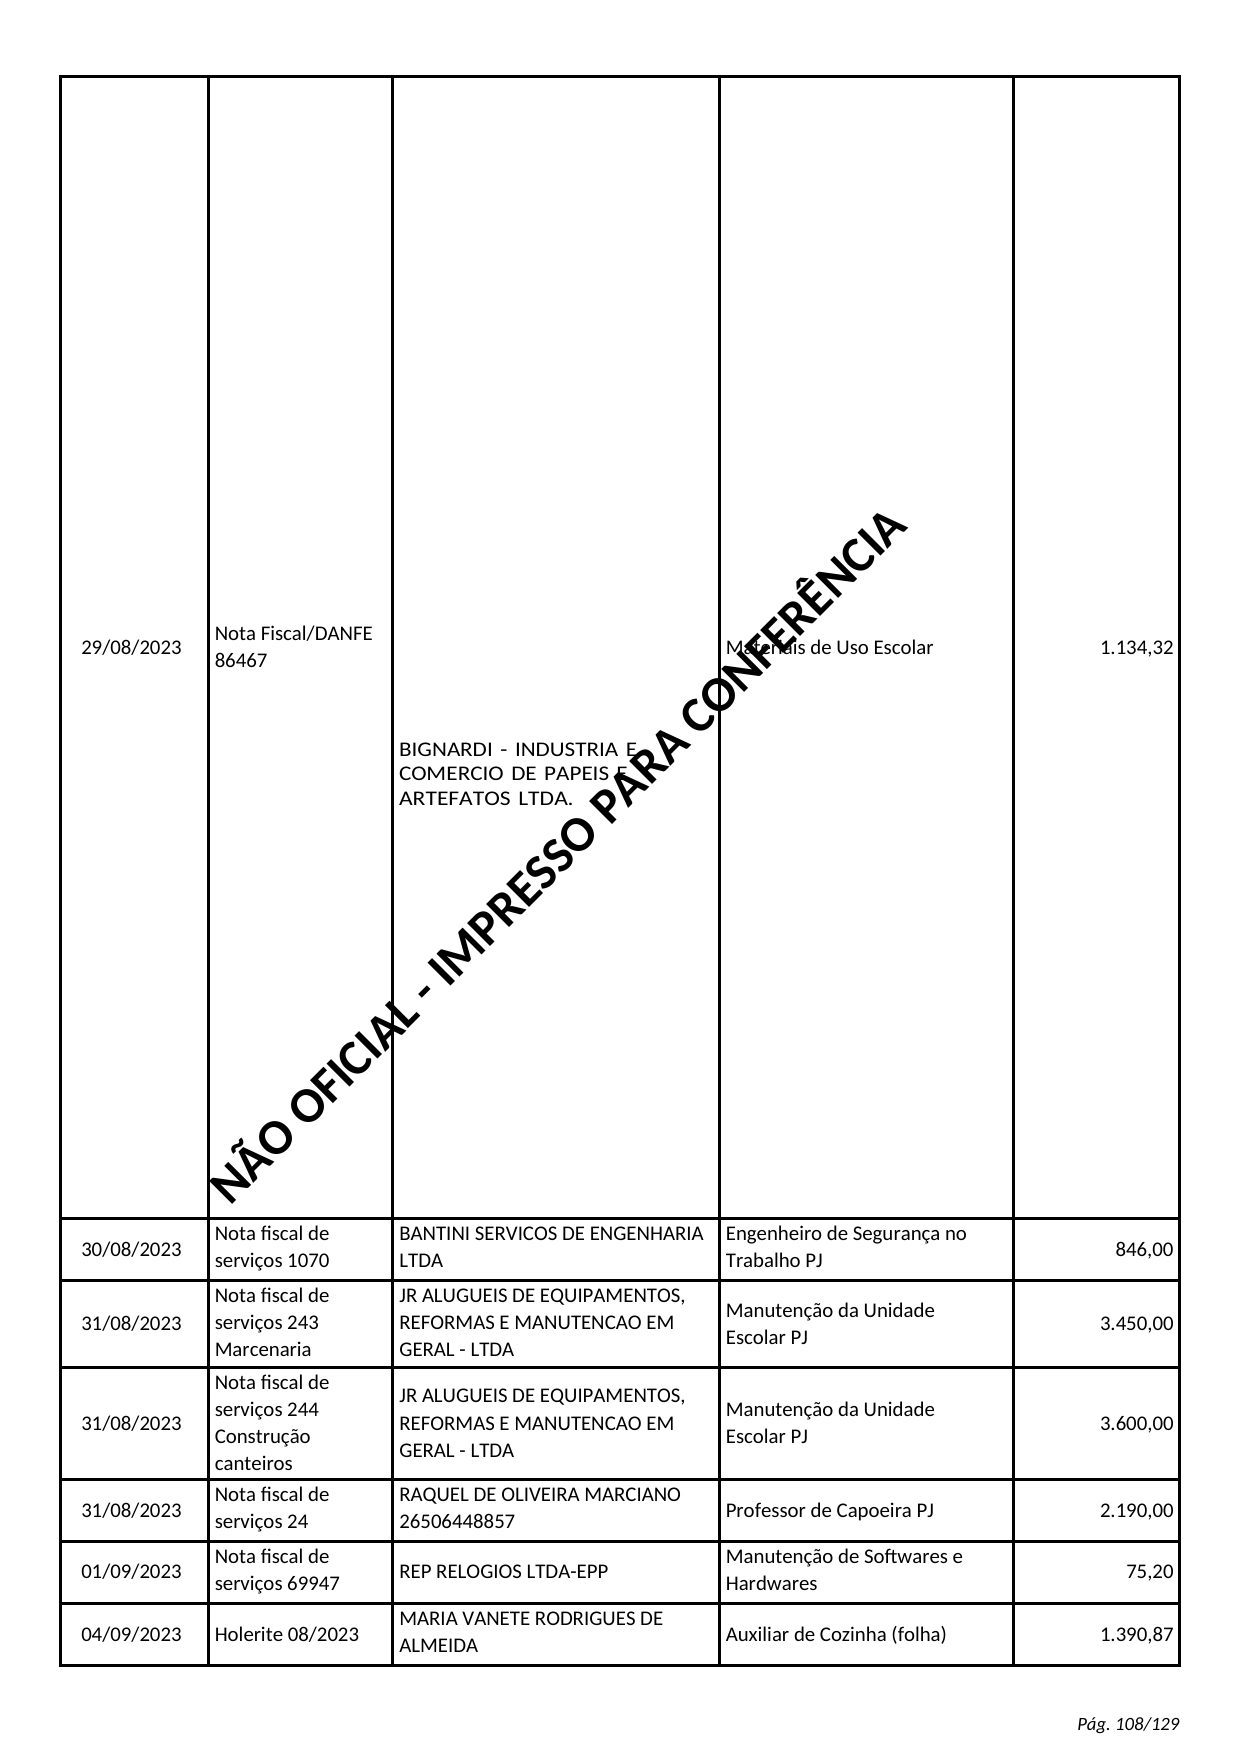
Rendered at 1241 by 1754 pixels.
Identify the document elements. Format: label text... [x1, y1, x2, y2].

table_cell [708, 684, 718, 705]
table_cell 31/08/2023 [62, 1369, 207, 1478]
table_cell Nota fiscal de serviços 1070 [210, 1220, 391, 1279]
table_cell Manutenção da Unidade Escolar PJ [721, 1282, 1012, 1366]
table_cell [394, 78, 718, 1217]
table_cell 75,20 [1015, 1543, 1178, 1602]
table_cell 04/09/2023 [62, 1605, 207, 1664]
table_cell Manutenção da Unidade Escolar PJ [721, 1369, 1012, 1478]
table_cell 846,00 [1015, 1220, 1178, 1279]
table_cell Engenheiro de Segurança no Trabalho PJ [721, 1220, 1012, 1279]
table_cell Professor de Capoeira PJ [721, 1481, 1012, 1540]
table_cell Nota Fiscal/DANFE 86467 [210, 78, 391, 1217]
table_cell BANTINI SERVICOS DE ENGENHARIA LTDA [394, 1220, 718, 1279]
table_cell Materiais de Uso Escolar [721, 78, 1012, 1217]
table_cell 1.134,32 [1015, 78, 1178, 1217]
table_cell REP RELOGIOS LTDA-EPP [394, 1543, 718, 1602]
table_cell Nota fiscal de serviços 69947 [210, 1543, 391, 1602]
table_cell 31/08/2023 [62, 1481, 207, 1540]
table_cell 01/09/2023 [62, 1543, 207, 1602]
table_cell Nota fiscal de serviços 24 [210, 1481, 391, 1540]
table_cell 31/08/2023 [62, 1282, 207, 1366]
table_cell JR ALUGUEIS DE EQUIPAMENTOS, REFORMAS E MANUTENCAO EM GERAL - LTDA [394, 1369, 718, 1478]
table_cell 3.600,00 [1015, 1369, 1178, 1478]
table_cell 1.390,87 [1015, 1605, 1178, 1664]
table_cell Auxiliar de Cozinha (folha) [721, 1605, 1012, 1664]
table_cell Manutenção de Softwares e Hardwares [721, 1543, 1012, 1602]
table_cell Nota fiscal de serviços 243 Marcenaria [210, 1282, 391, 1366]
table_cell MARIA VANETE RODRIGUES DE ALMEIDA [394, 1605, 718, 1664]
table_cell 29/08/2023 [62, 78, 207, 1217]
table_cell 2.190,00 [1015, 1481, 1178, 1540]
table_cell 3.450,00 [1015, 1282, 1178, 1366]
table_cell 30/08/2023 [62, 1220, 207, 1279]
table_cell RAQUEL DE OLIVEIRA MARCIANO 26506448857 [394, 1481, 718, 1540]
table_cell Nota fiscal de serviços 244 Construção canteiros [210, 1369, 391, 1478]
table_cell Holerite 08/2023 [210, 1605, 391, 1664]
table_cell JR ALUGUEIS DE EQUIPAMENTOS, REFORMAS E MANUTENCAO EM GERAL - LTDA [394, 1282, 718, 1366]
